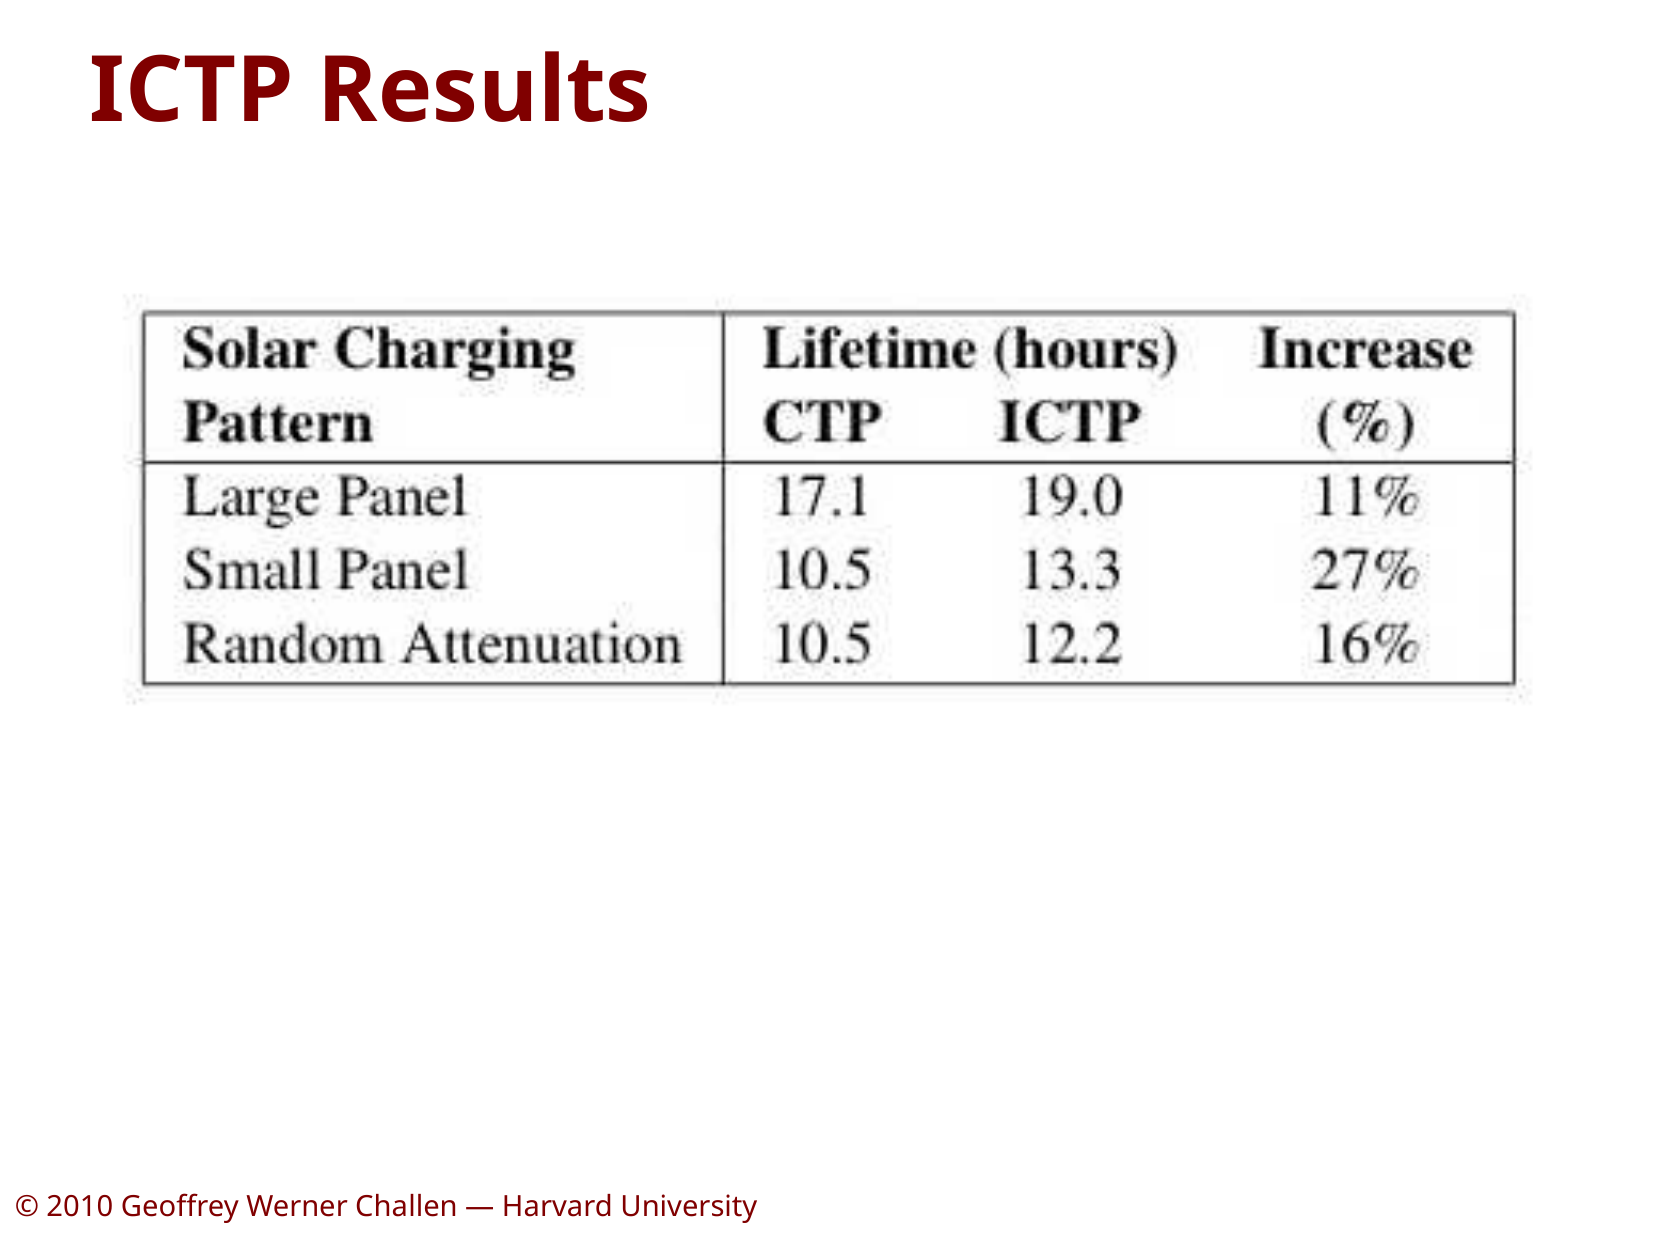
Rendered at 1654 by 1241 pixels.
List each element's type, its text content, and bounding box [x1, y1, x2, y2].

picture [73, 244, 1581, 744]
title ICTP Results [52, 7, 1654, 165]
